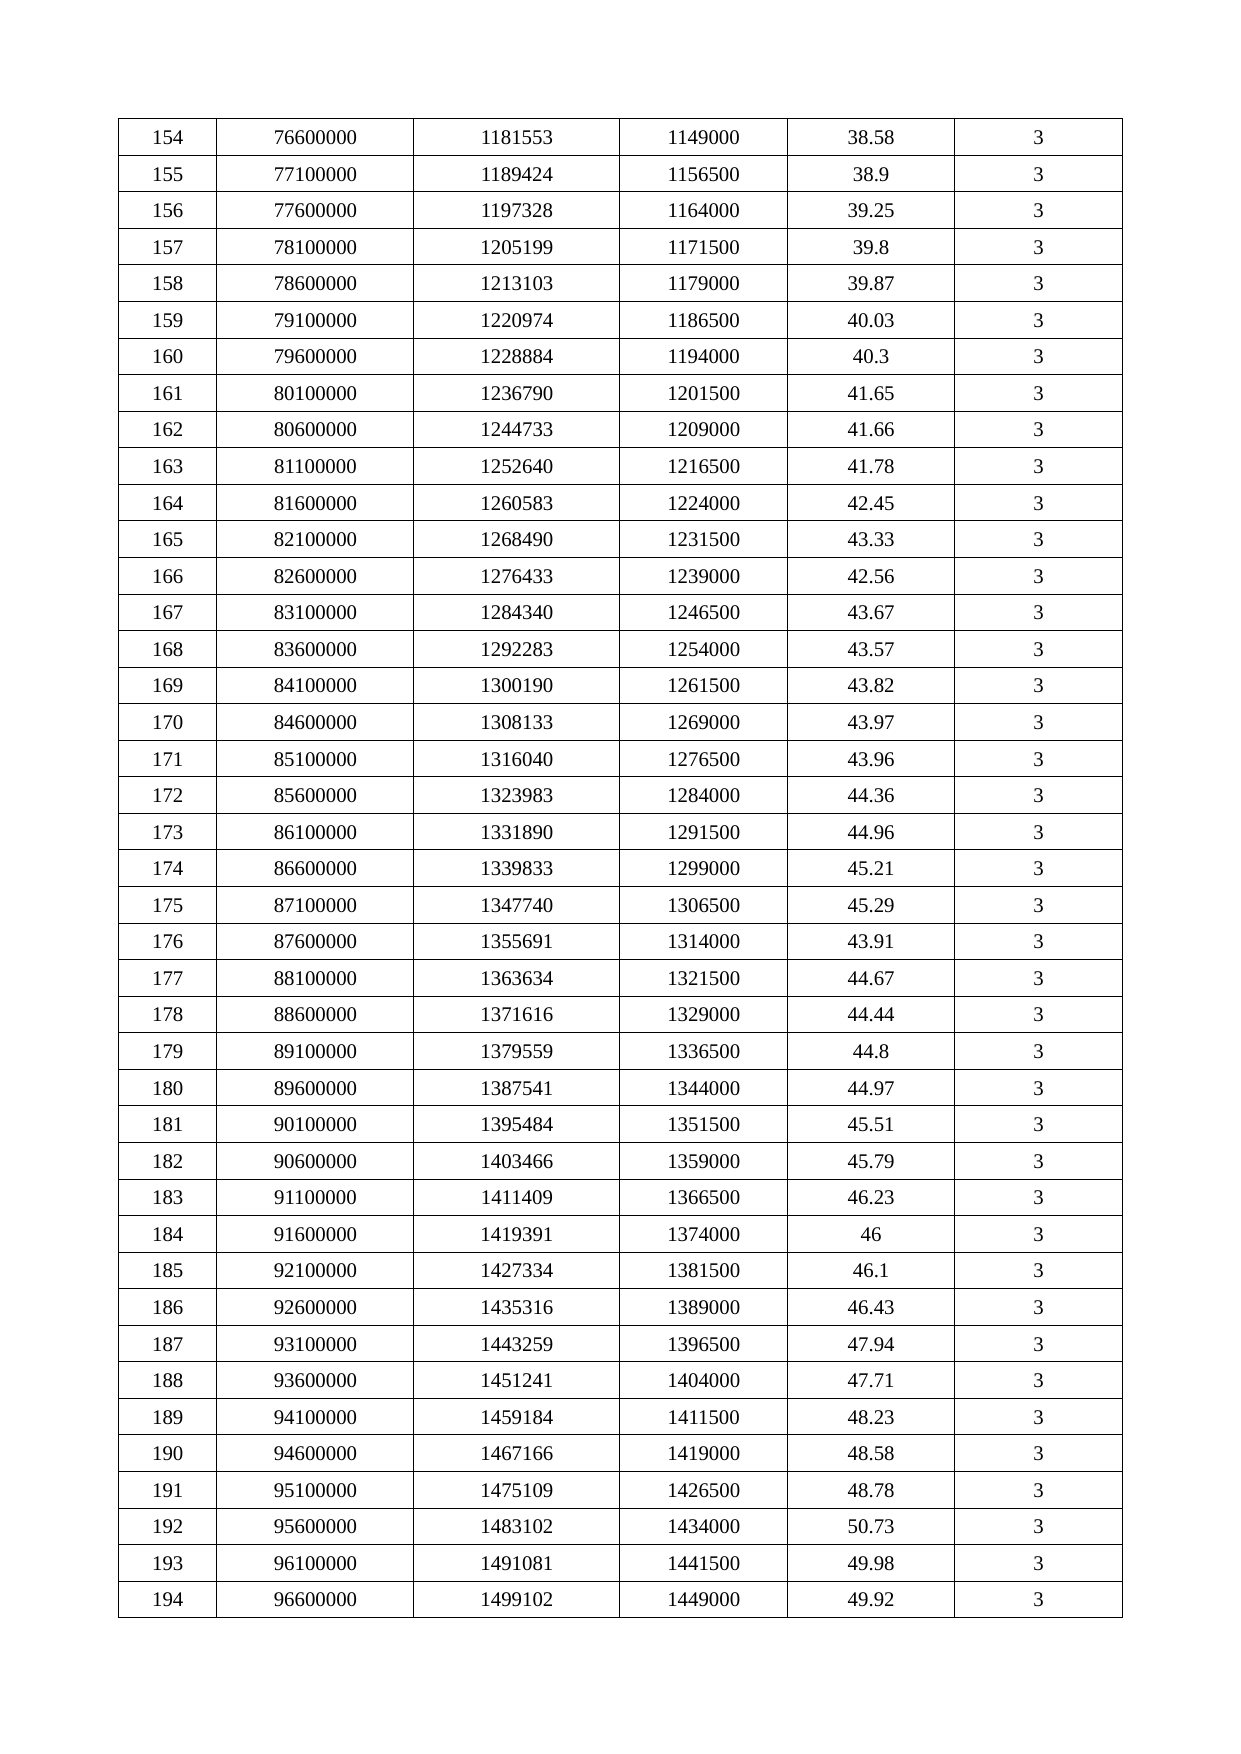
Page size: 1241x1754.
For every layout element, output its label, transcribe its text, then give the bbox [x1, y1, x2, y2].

table_cell 1213103 [414, 265, 619, 301]
table_cell 183 [119, 1180, 216, 1215]
table_cell 167 [119, 595, 216, 630]
table_cell 91600000 [217, 1216, 413, 1252]
table_cell 1268490 [414, 521, 619, 557]
table_cell 193 [119, 1545, 216, 1581]
table_cell 3 [955, 595, 1122, 630]
table_cell 173 [119, 814, 216, 849]
table_cell 192 [119, 1509, 216, 1544]
table_cell 50.73 [788, 1509, 954, 1544]
table_cell 44.44 [788, 997, 954, 1032]
table_cell 1347740 [414, 887, 619, 922]
table_cell 1252640 [414, 448, 619, 484]
table_cell 45.51 [788, 1106, 954, 1142]
table_cell 1224000 [620, 485, 787, 520]
table_cell 1209000 [620, 412, 787, 447]
table_cell 180 [119, 1070, 216, 1105]
table_cell 169 [119, 668, 216, 703]
table_cell 1194000 [620, 339, 787, 374]
table_cell 43.82 [788, 668, 954, 703]
table_cell 79600000 [217, 339, 413, 374]
table_cell 86100000 [217, 814, 413, 849]
table_cell 39.8 [788, 229, 954, 264]
table_cell 41.66 [788, 412, 954, 447]
table_cell 1475109 [414, 1472, 619, 1507]
table_cell 39.25 [788, 192, 954, 228]
table_cell 43.57 [788, 631, 954, 667]
table_cell 48.58 [788, 1435, 954, 1471]
table_cell 1351500 [620, 1106, 787, 1142]
table_cell 1371616 [414, 997, 619, 1032]
table_cell 95600000 [217, 1509, 413, 1544]
table_cell 1396500 [620, 1326, 787, 1361]
table_cell 179 [119, 1033, 216, 1069]
table_cell 174 [119, 850, 216, 886]
table_cell 3 [955, 887, 1122, 922]
table_cell 1467166 [414, 1435, 619, 1471]
table_cell 1331890 [414, 814, 619, 849]
table_cell 40.03 [788, 302, 954, 337]
table_cell 1205199 [414, 229, 619, 264]
table_cell 182 [119, 1143, 216, 1178]
table_cell 3 [955, 741, 1122, 776]
table_cell 1451241 [414, 1362, 619, 1398]
table_cell 82100000 [217, 521, 413, 557]
table_cell 1427334 [414, 1253, 619, 1288]
table_cell 184 [119, 1216, 216, 1252]
table_cell 1426500 [620, 1472, 787, 1507]
table_cell 3 [955, 1399, 1122, 1434]
table_cell 1387541 [414, 1070, 619, 1105]
table_cell 45.79 [788, 1143, 954, 1178]
table_cell 1395484 [414, 1106, 619, 1142]
table_cell 1276433 [414, 558, 619, 593]
table_cell 175 [119, 887, 216, 922]
table_cell 43.67 [788, 595, 954, 630]
table_cell 185 [119, 1253, 216, 1288]
table_cell 178 [119, 997, 216, 1032]
table_cell 1261500 [620, 668, 787, 703]
table_cell 84100000 [217, 668, 413, 703]
table_cell 3 [955, 631, 1122, 667]
table_cell 3 [955, 229, 1122, 264]
table_cell 3 [955, 1509, 1122, 1544]
table_cell 41.78 [788, 448, 954, 484]
table_cell 87600000 [217, 924, 413, 959]
table_cell 1323983 [414, 777, 619, 813]
table_cell 166 [119, 558, 216, 593]
table_cell 154 [119, 119, 216, 155]
table_cell 1359000 [620, 1143, 787, 1178]
table_cell 189 [119, 1399, 216, 1434]
table_cell 1291500 [620, 814, 787, 849]
table_cell 3 [955, 814, 1122, 849]
table_cell 1276500 [620, 741, 787, 776]
table_cell 79100000 [217, 302, 413, 337]
table_cell 1299000 [620, 850, 787, 886]
table_cell 42.45 [788, 485, 954, 520]
table_cell 190 [119, 1435, 216, 1471]
table_cell 1244733 [414, 412, 619, 447]
table_cell 49.92 [788, 1582, 954, 1617]
table_cell 83100000 [217, 595, 413, 630]
table_cell 80600000 [217, 412, 413, 447]
table_cell 1366500 [620, 1180, 787, 1215]
table_cell 3 [955, 1435, 1122, 1471]
table_cell 1314000 [620, 924, 787, 959]
table_cell 43.91 [788, 924, 954, 959]
table_cell 1316040 [414, 741, 619, 776]
table_cell 1239000 [620, 558, 787, 593]
table_cell 96600000 [217, 1582, 413, 1617]
table_cell 42.56 [788, 558, 954, 593]
table_cell 46.43 [788, 1289, 954, 1325]
table_cell 3 [955, 485, 1122, 520]
table_cell 1197328 [414, 192, 619, 228]
table_cell 3 [955, 1582, 1122, 1617]
table_cell 163 [119, 448, 216, 484]
table_cell 90600000 [217, 1143, 413, 1178]
table_cell 3 [955, 192, 1122, 228]
table_cell 3 [955, 777, 1122, 813]
table_cell 162 [119, 412, 216, 447]
table_cell 39.87 [788, 265, 954, 301]
table_cell 168 [119, 631, 216, 667]
table_cell 1419391 [414, 1216, 619, 1252]
table_cell 188 [119, 1362, 216, 1398]
table_cell 1284340 [414, 595, 619, 630]
table_cell 1284000 [620, 777, 787, 813]
table_cell 45.29 [788, 887, 954, 922]
table_cell 1336500 [620, 1033, 787, 1069]
table_cell 158 [119, 265, 216, 301]
table_cell 43.97 [788, 704, 954, 740]
table_cell 3 [955, 119, 1122, 155]
table_cell 1306500 [620, 887, 787, 922]
table_cell 44.67 [788, 960, 954, 996]
table_cell 1269000 [620, 704, 787, 740]
table_cell 81100000 [217, 448, 413, 484]
table_cell 1381500 [620, 1253, 787, 1288]
table_cell 3 [955, 1289, 1122, 1325]
table_cell 92100000 [217, 1253, 413, 1288]
table_cell 1164000 [620, 192, 787, 228]
table_cell 1216500 [620, 448, 787, 484]
table_cell 1344000 [620, 1070, 787, 1105]
table_cell 41.65 [788, 375, 954, 411]
table_cell 1379559 [414, 1033, 619, 1069]
table_cell 3 [955, 960, 1122, 996]
table_cell 43.33 [788, 521, 954, 557]
table_cell 1236790 [414, 375, 619, 411]
table_cell 92600000 [217, 1289, 413, 1325]
table_cell 1499102 [414, 1582, 619, 1617]
table_cell 84600000 [217, 704, 413, 740]
table_cell 1363634 [414, 960, 619, 996]
table_cell 38.58 [788, 119, 954, 155]
table_cell 1186500 [620, 302, 787, 337]
table_cell 1374000 [620, 1216, 787, 1252]
table_cell 93100000 [217, 1326, 413, 1361]
table_cell 1300190 [414, 668, 619, 703]
table_cell 3 [955, 1033, 1122, 1069]
table_cell 1403466 [414, 1143, 619, 1178]
table_cell 44.97 [788, 1070, 954, 1105]
table_cell 1321500 [620, 960, 787, 996]
table_cell 88100000 [217, 960, 413, 996]
table_cell 1411409 [414, 1180, 619, 1215]
table_cell 1220974 [414, 302, 619, 337]
table_cell 85600000 [217, 777, 413, 813]
table_cell 91100000 [217, 1180, 413, 1215]
table_cell 3 [955, 1143, 1122, 1178]
table_cell 3 [955, 521, 1122, 557]
table_cell 82600000 [217, 558, 413, 593]
table_cell 157 [119, 229, 216, 264]
table_cell 1228884 [414, 339, 619, 374]
table_cell 1355691 [414, 924, 619, 959]
table_cell 1171500 [620, 229, 787, 264]
table_cell 1292283 [414, 631, 619, 667]
table_cell 191 [119, 1472, 216, 1507]
table_cell 83600000 [217, 631, 413, 667]
table_cell 1419000 [620, 1435, 787, 1471]
table_cell 89600000 [217, 1070, 413, 1105]
table_cell 81600000 [217, 485, 413, 520]
table_cell 1156500 [620, 156, 787, 191]
table_cell 1308133 [414, 704, 619, 740]
table_cell 1339833 [414, 850, 619, 886]
table_cell 3 [955, 1070, 1122, 1105]
table_cell 3 [955, 265, 1122, 301]
table_cell 1459184 [414, 1399, 619, 1434]
table_cell 1449000 [620, 1582, 787, 1617]
table_cell 181 [119, 1106, 216, 1142]
table_cell 165 [119, 521, 216, 557]
table_cell 3 [955, 339, 1122, 374]
table_cell 94100000 [217, 1399, 413, 1434]
table_cell 3 [955, 850, 1122, 886]
table_cell 1189424 [414, 156, 619, 191]
table_cell 1411500 [620, 1399, 787, 1434]
table_cell 3 [955, 1362, 1122, 1398]
table_cell 3 [955, 1545, 1122, 1581]
table_cell 3 [955, 704, 1122, 740]
table_cell 170 [119, 704, 216, 740]
table_cell 1435316 [414, 1289, 619, 1325]
table_cell 94600000 [217, 1435, 413, 1471]
table_cell 1329000 [620, 997, 787, 1032]
table_cell 1404000 [620, 1362, 787, 1398]
table_cell 86600000 [217, 850, 413, 886]
table_cell 186 [119, 1289, 216, 1325]
table_cell 3 [955, 412, 1122, 447]
table_cell 48.23 [788, 1399, 954, 1434]
table_cell 3 [955, 997, 1122, 1032]
table_cell 161 [119, 375, 216, 411]
table_cell 44.96 [788, 814, 954, 849]
table_cell 1254000 [620, 631, 787, 667]
table_cell 3 [955, 924, 1122, 959]
table_cell 3 [955, 1180, 1122, 1215]
table_cell 1231500 [620, 521, 787, 557]
table_cell 47.71 [788, 1362, 954, 1398]
table_cell 3 [955, 1216, 1122, 1252]
table_cell 3 [955, 1106, 1122, 1142]
table_cell 1260583 [414, 485, 619, 520]
table_cell 159 [119, 302, 216, 337]
table_cell 3 [955, 1326, 1122, 1361]
table_cell 76600000 [217, 119, 413, 155]
table_cell 176 [119, 924, 216, 959]
table_cell 1434000 [620, 1509, 787, 1544]
table_cell 1441500 [620, 1545, 787, 1581]
table_cell 1491081 [414, 1545, 619, 1581]
table_cell 1179000 [620, 265, 787, 301]
table_cell 80100000 [217, 375, 413, 411]
table_cell 45.21 [788, 850, 954, 886]
table_cell 3 [955, 558, 1122, 593]
table_cell 88600000 [217, 997, 413, 1032]
table_cell 46.1 [788, 1253, 954, 1288]
table_cell 3 [955, 1472, 1122, 1507]
table_cell 78600000 [217, 265, 413, 301]
table_cell 96100000 [217, 1545, 413, 1581]
table_cell 89100000 [217, 1033, 413, 1069]
table_cell 87100000 [217, 887, 413, 922]
table_cell 49.98 [788, 1545, 954, 1581]
table_cell 3 [955, 668, 1122, 703]
table_cell 43.96 [788, 741, 954, 776]
table_cell 3 [955, 156, 1122, 191]
table_cell 90100000 [217, 1106, 413, 1142]
table_cell 172 [119, 777, 216, 813]
table_cell 177 [119, 960, 216, 996]
table_cell 1149000 [620, 119, 787, 155]
table_cell 1181553 [414, 119, 619, 155]
table_cell 46.23 [788, 1180, 954, 1215]
table_cell 156 [119, 192, 216, 228]
table_cell 46 [788, 1216, 954, 1252]
table_cell 1443259 [414, 1326, 619, 1361]
table_cell 38.9 [788, 156, 954, 191]
table_cell 85100000 [217, 741, 413, 776]
table_cell 1389000 [620, 1289, 787, 1325]
table_cell 1483102 [414, 1509, 619, 1544]
table_cell 3 [955, 448, 1122, 484]
table_cell 47.94 [788, 1326, 954, 1361]
table_cell 187 [119, 1326, 216, 1361]
table_cell 1201500 [620, 375, 787, 411]
table_cell 171 [119, 741, 216, 776]
table_cell 93600000 [217, 1362, 413, 1398]
table_cell 155 [119, 156, 216, 191]
table_cell 3 [955, 375, 1122, 411]
table_cell 3 [955, 1253, 1122, 1288]
table_cell 164 [119, 485, 216, 520]
table_cell 48.78 [788, 1472, 954, 1507]
table_cell 78100000 [217, 229, 413, 264]
table_cell 44.36 [788, 777, 954, 813]
table_cell 194 [119, 1582, 216, 1617]
table_cell 77100000 [217, 156, 413, 191]
table_cell 95100000 [217, 1472, 413, 1507]
table_cell 40.3 [788, 339, 954, 374]
table_cell 1246500 [620, 595, 787, 630]
table_cell 160 [119, 339, 216, 374]
table_cell 3 [955, 302, 1122, 337]
table_cell 77600000 [217, 192, 413, 228]
table_cell 44.8 [788, 1033, 954, 1069]
